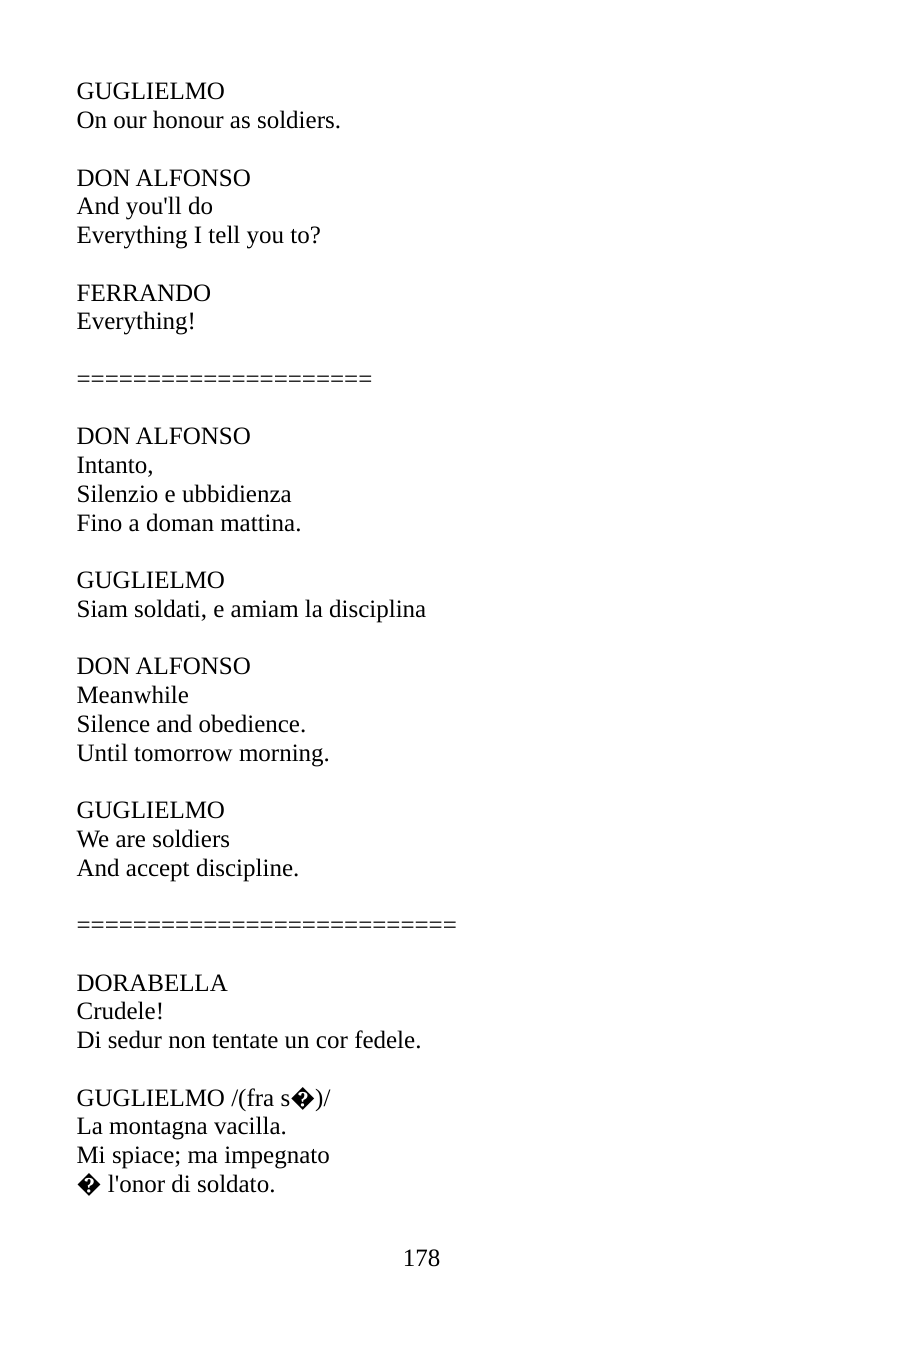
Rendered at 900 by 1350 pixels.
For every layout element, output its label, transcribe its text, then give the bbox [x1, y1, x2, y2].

text DON ALFONSO [76, 421, 766, 450]
text =========================== [76, 910, 766, 939]
text Meanwhile [76, 680, 766, 709]
text Silenzio e ubbidienza [76, 479, 766, 508]
text We are soldiers [76, 824, 766, 853]
text GUGLIELMO [76, 565, 766, 594]
text On our honour as soldiers. [76, 105, 766, 134]
text Silence and obedience. [76, 709, 766, 738]
text ===================== [76, 364, 766, 393]
text DON ALFONSO [76, 651, 766, 680]
text � l'onor di soldato. [76, 1169, 766, 1198]
text Mi spiace; ma impegnato [76, 1140, 766, 1169]
text GUGLIELMO [76, 795, 766, 824]
text La montagna vacilla. [76, 1111, 766, 1140]
text FERRANDO [76, 278, 766, 306]
text Di sedur non tentate un cor fedele. [76, 1025, 766, 1054]
text Everything I tell you to? [76, 220, 766, 249]
text Crudele! [76, 996, 766, 1025]
text Everything! [76, 306, 766, 335]
text DORABELLA [76, 968, 766, 996]
text Fino a doman mattina. [76, 508, 766, 536]
text GUGLIELMO /(fra s�)/ [76, 1083, 766, 1111]
text Intanto, [76, 450, 766, 479]
text And you'll do [76, 191, 766, 220]
text DON ALFONSO [76, 163, 766, 191]
text Siam soldati, e amiam la disciplina [76, 594, 766, 623]
text GUGLIELMO [76, 76, 766, 105]
text Until tomorrow morning. [76, 738, 766, 766]
text And accept discipline. [76, 853, 766, 881]
